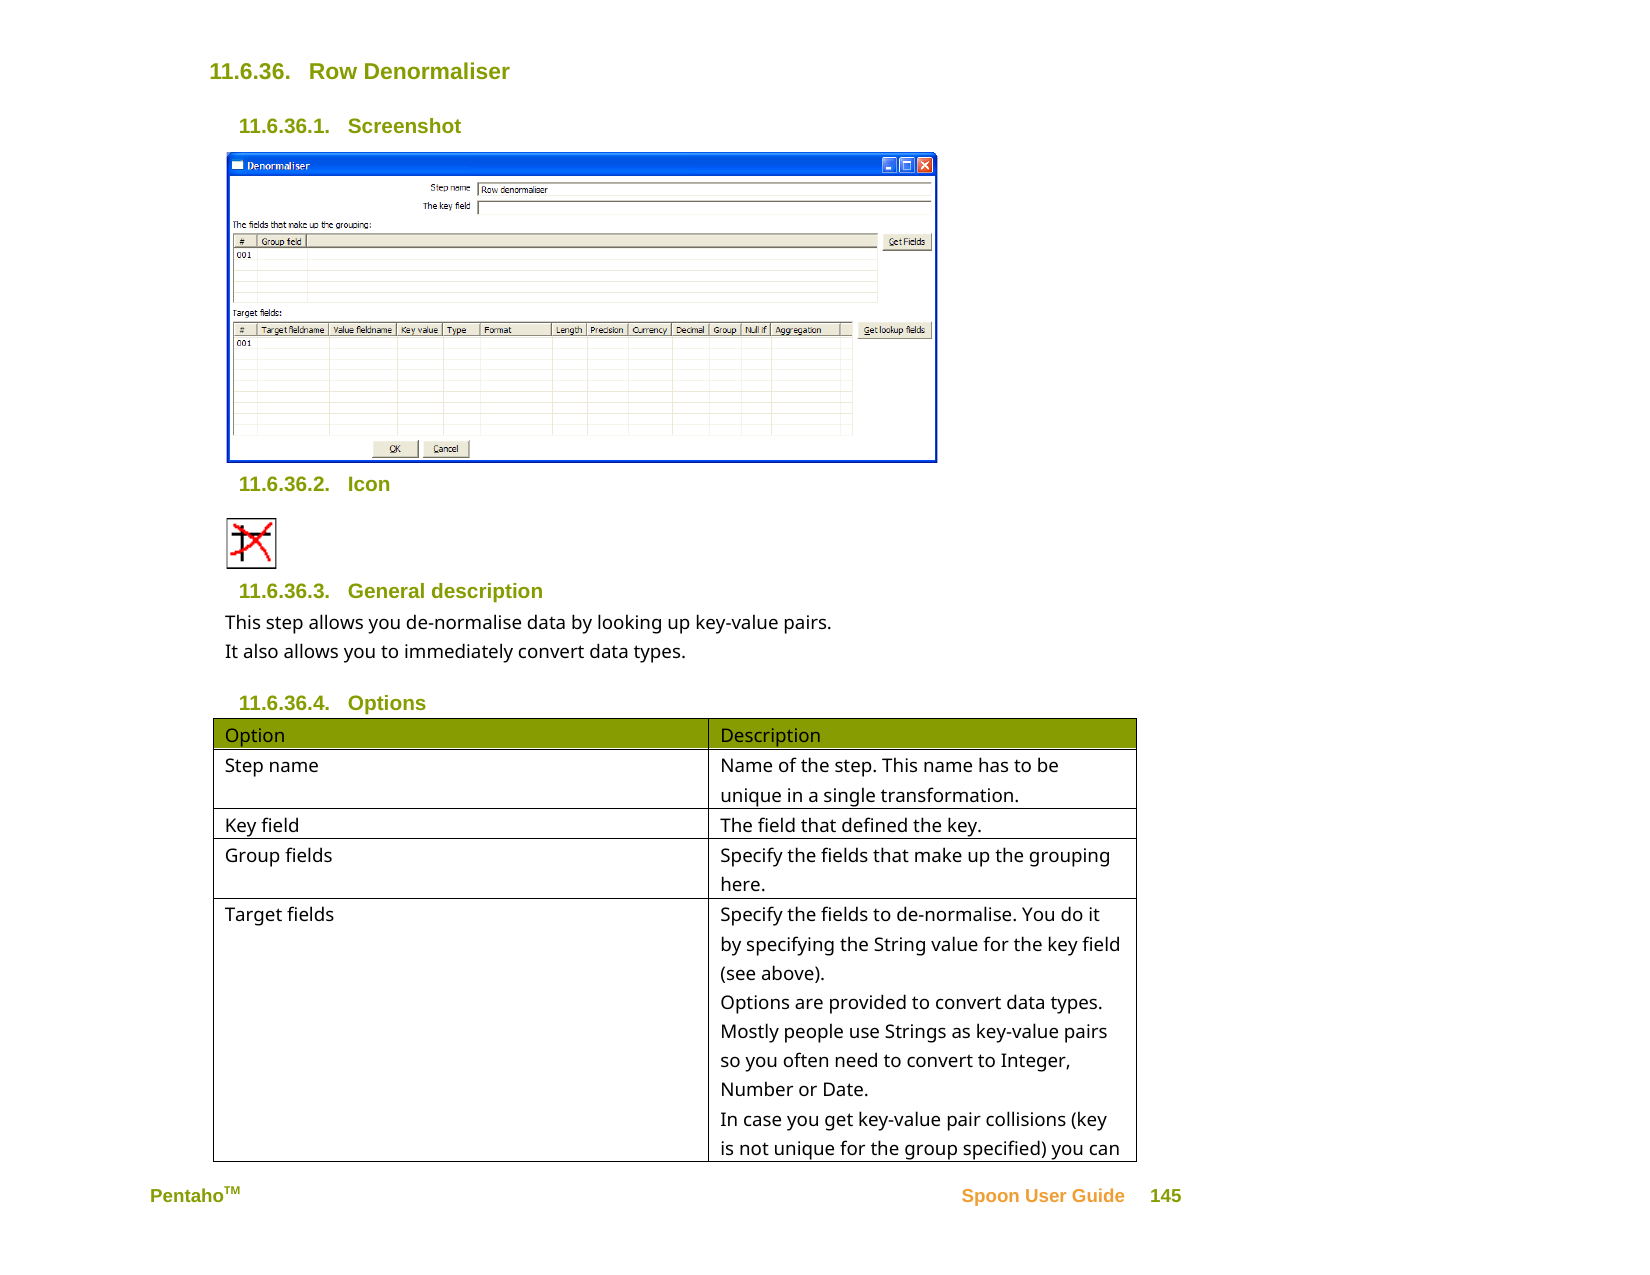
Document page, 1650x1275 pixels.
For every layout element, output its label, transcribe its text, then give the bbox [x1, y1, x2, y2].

subtitle Icon [239, 159, 1500, 499]
subtitle Options [239, 683, 1500, 718]
text This step allows you de-normalise data by looking up key-value pairs. [225, 606, 1500, 635]
picture [226, 518, 277, 569]
table_cell Group fields [214, 839, 708, 897]
subtitle General description [239, 576, 1500, 605]
table_cell Target fields [214, 899, 708, 1161]
table_header Option [214, 719, 708, 748]
table_header Description [709, 719, 1136, 748]
table_cell Specify the fields that make up the grouping here. [709, 839, 1136, 897]
subtitle Row Denormaliser [209, 52, 1500, 87]
subtitle Screenshot [239, 106, 1500, 141]
table_cell Name of the step. This name has to be unique in a single transformation. [709, 750, 1136, 808]
table_cell Step name [214, 750, 708, 808]
table_cell Key field [214, 809, 708, 838]
table_cell The field that defined the key. [709, 809, 1136, 838]
text It also allows you to immediately convert data types. [225, 635, 1500, 664]
table_cell Specify the fields to de-normalise. You do it by specifying the String value for the key field (see above). Options are provided to convert data types. Mostly people use Strings as key-value pairs so you often need to convert to Integer, Number or Date. In case you get key-value pair collisions (key is not unique for the group specified) you can [709, 899, 1136, 1161]
